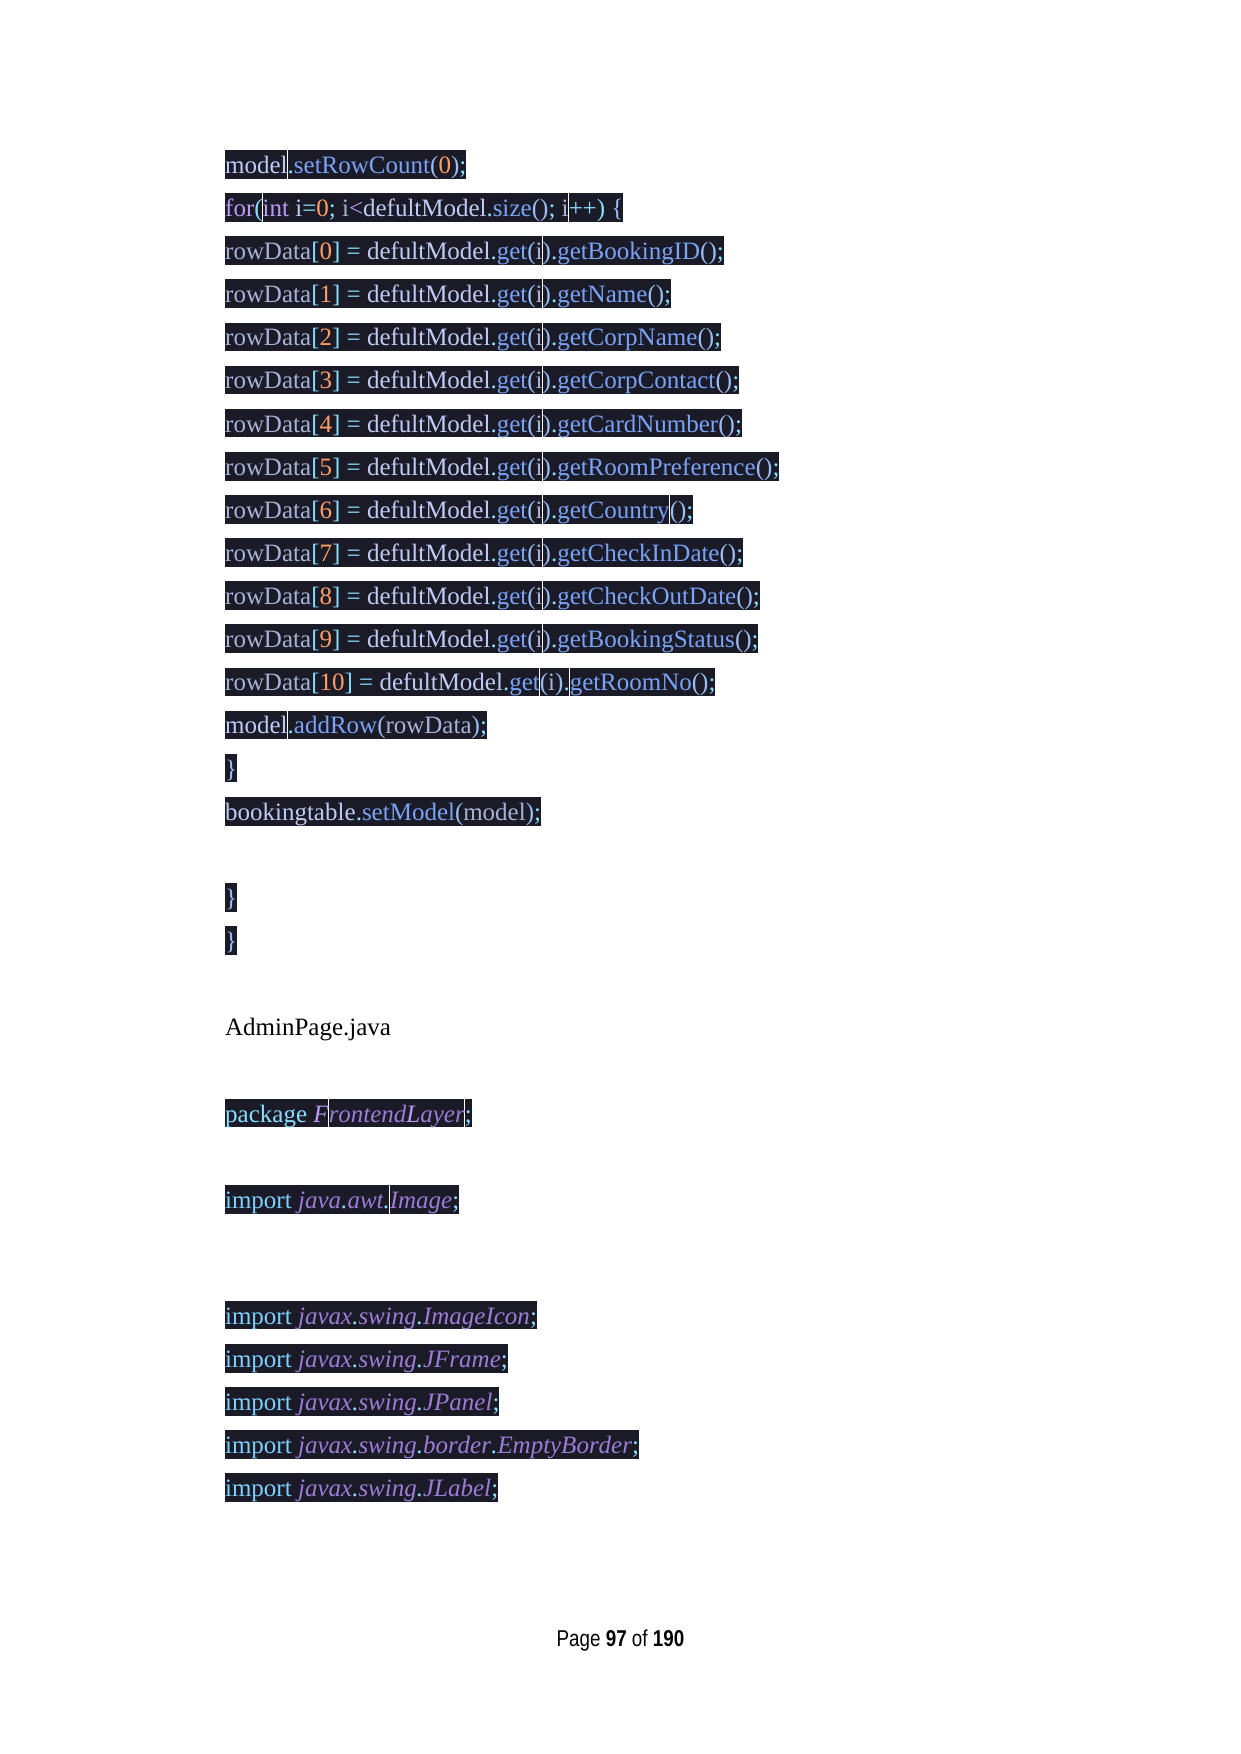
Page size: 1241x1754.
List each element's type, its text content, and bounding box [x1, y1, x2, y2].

text rowData[1] = defultModel.get(i).getName(); [225, 279, 1090, 308]
text } [225, 926, 1090, 955]
text import javax.swing.ImageIcon; [225, 1301, 1090, 1329]
text rowData[4] = defultModel.get(i).getCardNumber(); [225, 409, 1090, 437]
text model.setRowCount(0); [225, 150, 1090, 179]
text bookingtable.setModel(model); [225, 797, 1090, 826]
text package FrontendLayer; [225, 1099, 1090, 1127]
text rowData[8] = defultModel.get(i).getCheckOutDate(); [225, 581, 1090, 610]
text rowData[10] = defultModel.get(i).getRoomNo(); [225, 667, 1090, 696]
text import javax.swing.JPanel; [225, 1387, 1090, 1416]
text AdminPage.java [225, 1012, 1090, 1041]
text rowData[2] = defultModel.get(i).getCorpName(); [225, 322, 1090, 351]
text import java.awt.Image; [225, 1185, 1090, 1214]
text rowData[0] = defultModel.get(i).getBookingID(); [225, 236, 1090, 265]
text } [225, 754, 1090, 782]
text } [225, 883, 1090, 912]
text import javax.swing.border.EmptyBorder; [225, 1430, 1090, 1459]
text model.addRow(rowData); [225, 711, 1090, 739]
text for(int i=0; i<defultModel.size(); i++) { [225, 193, 1090, 222]
text import javax.swing.JFrame; [225, 1344, 1090, 1373]
text rowData[7] = defultModel.get(i).getCheckInDate(); [225, 538, 1090, 567]
text rowData[9] = defultModel.get(i).getBookingStatus(); [225, 624, 1090, 653]
text rowData[6] = defultModel.get(i).getCountry(); [225, 495, 1090, 524]
text rowData[5] = defultModel.get(i).getRoomPreference(); [225, 452, 1090, 481]
text rowData[3] = defultModel.get(i).getCorpContact(); [225, 366, 1090, 394]
text import javax.swing.JLabel; [225, 1473, 1090, 1502]
